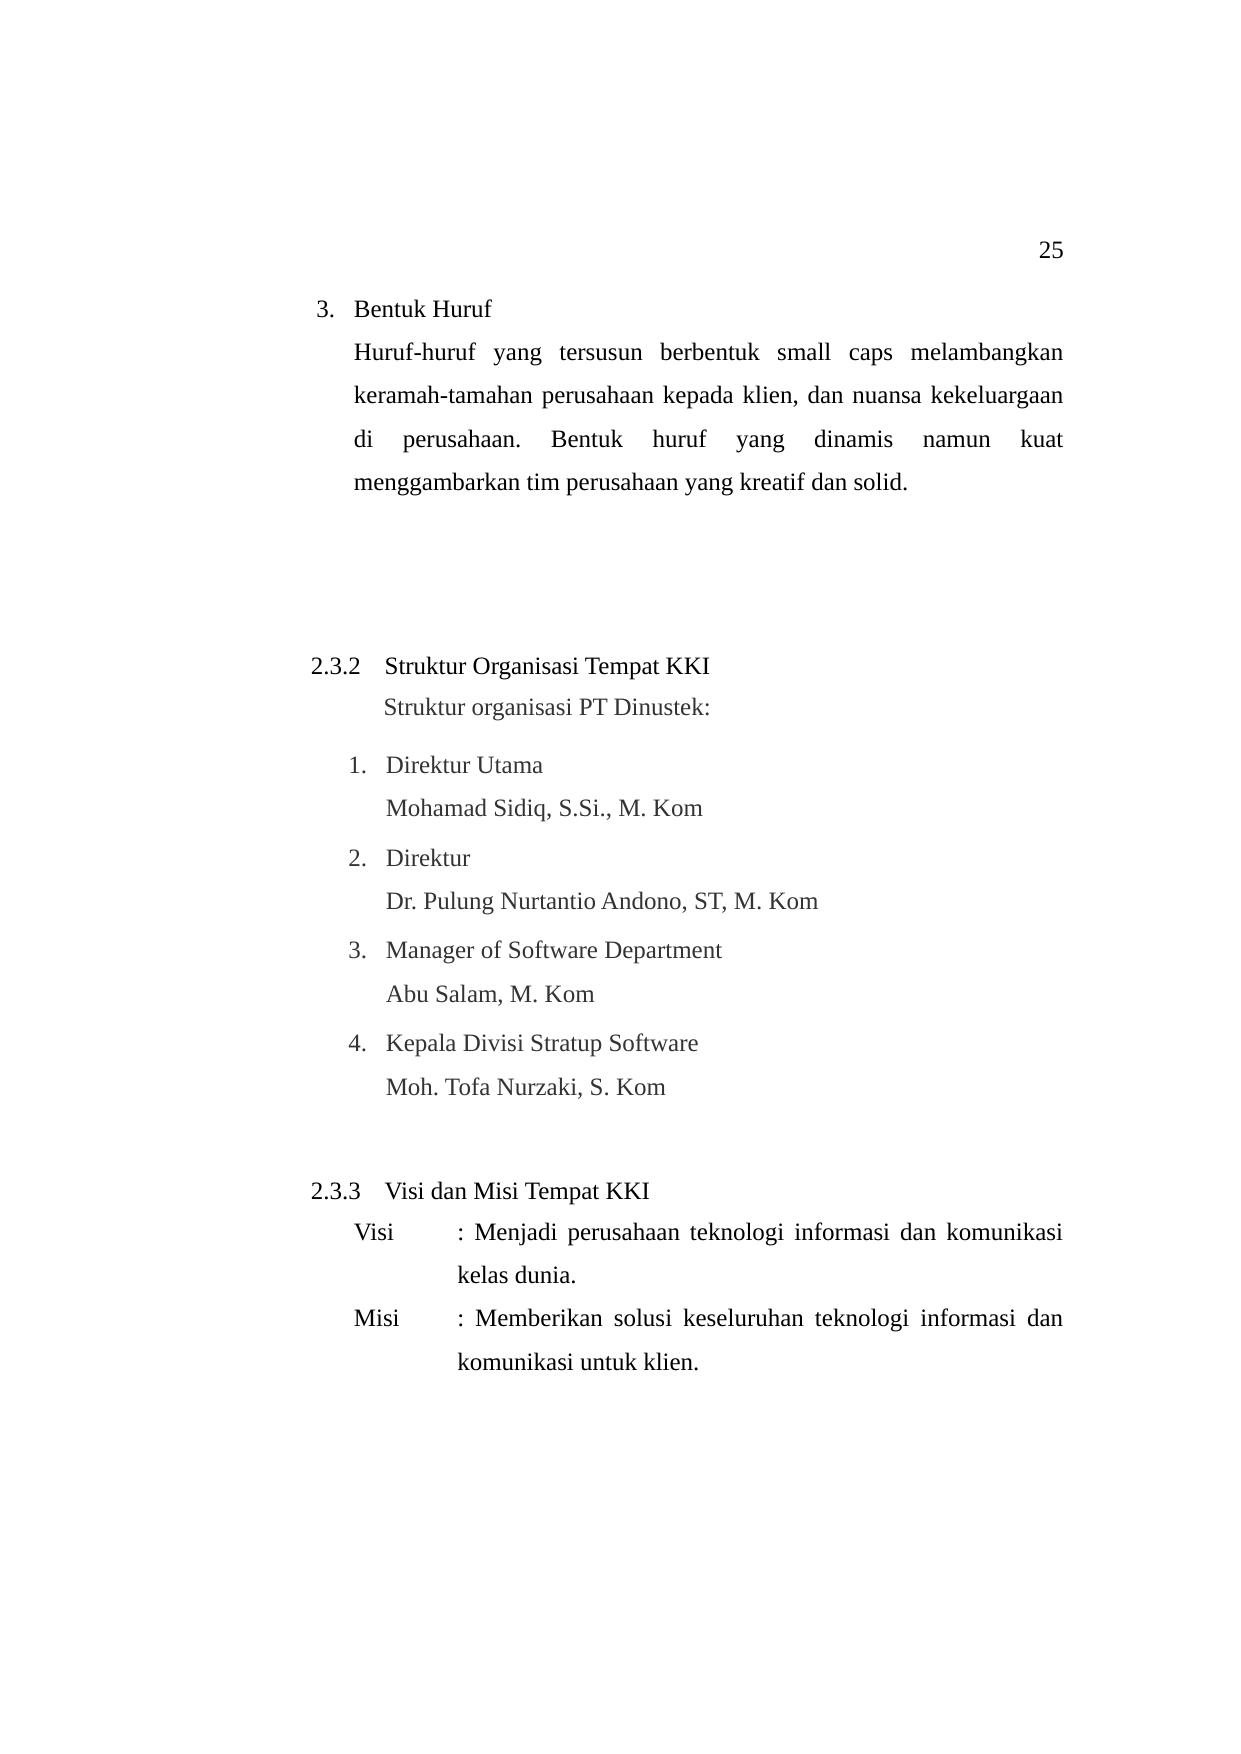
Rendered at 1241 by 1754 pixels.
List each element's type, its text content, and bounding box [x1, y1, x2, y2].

text Huruf-huruf yang tersusun berbentuk small caps melambangkan keramah-tamahan perusahaan kepada klien, dan nuansa kekeluargaan di perusahaan. Bentuk huruf yang dinamis namun kuat menggambarkan tim perusahaan yang kreatif dan solid. [354, 337, 1063, 496]
subtitle Struktur Organisasi Tempat KKI [311, 651, 1063, 680]
subtitle Visi dan Misi Tempat KKI [311, 1176, 1063, 1205]
text Visi : Menjadi perusahaan teknologi informasi dan komunikasi kelas dunia. [354, 1217, 1063, 1289]
list Mohamad Sidiq, S.Si., M. Kom [348, 793, 1063, 822]
list Abu Salam, M. Kom [348, 979, 1063, 1008]
list Dr. Pulung Nurtantio Andono, ST, M. Kom [348, 886, 1063, 915]
list Kepala Divisi Stratup Software [348, 1028, 1063, 1057]
text Struktur organisasi PT Dinustek: [236, 692, 1063, 721]
text Misi : Memberikan solusi keseluruhan teknologi informasi dan komunikasi untuk klien. [354, 1303, 1063, 1375]
list Bentuk Huruf [316, 294, 1063, 323]
list Direktur Utama [348, 750, 1063, 778]
list Direktur [348, 843, 1063, 871]
list Moh. Tofa Nurzaki, S. Kom [348, 1072, 1063, 1101]
list Manager of Software Department [348, 936, 1063, 964]
